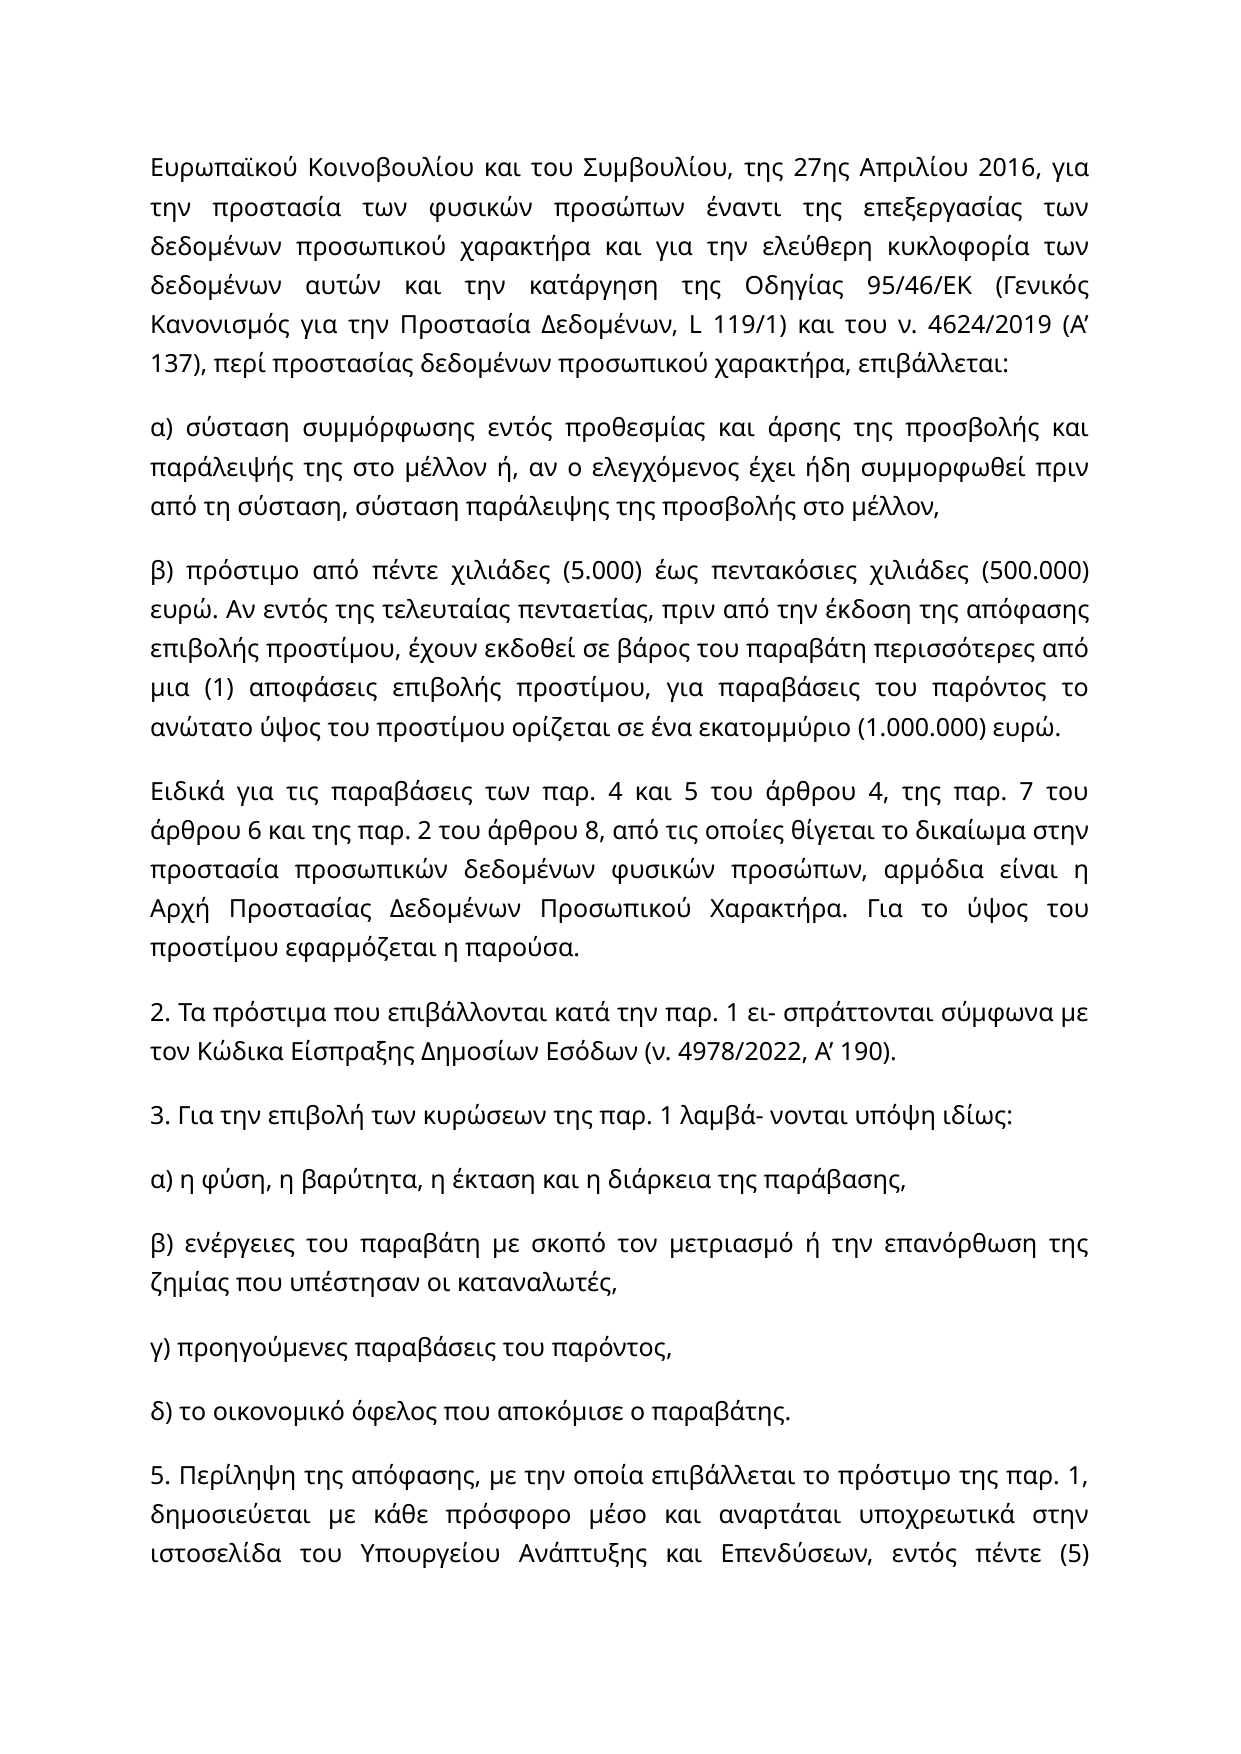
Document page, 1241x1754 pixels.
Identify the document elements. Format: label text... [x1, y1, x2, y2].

text β) πρόστιμο από πέντε χιλιάδες (5.000) έως πεντακόσιες χιλιάδες (500.000) ευρώ. Αν εντός της τελευταίας πενταετίας, πριν από την έκδοση της απόφασης επιβολής προστίμου, έχουν εκδοθεί σε βάρος του παραβάτη περισσότερες από μια (1) αποφάσεις επιβολής προστίμου, για παραβάσεις του παρόντος το ανώτατο ύψος του προστίμου ορίζεται σε ένα εκατομμύριο (1.000.000) ευρώ. [150, 552, 1090, 743]
text α) η φύση, η βαρύτητα, η έκταση και η διάρκεια της παράβασης, [150, 1162, 1090, 1196]
text 2. Τα πρόστιμα που επιβάλλονται κατά την παρ. 1 ει- σπράττονται σύμφωνα με τον Κώδικα Είσπραξης Δημοσίων Εσόδων (ν. 4978/2022, Α’ 190). [150, 994, 1090, 1067]
text γ) προηγούμενες παραβάσεις του παρόντος, [150, 1329, 1090, 1363]
text 3. Για την επιβολή των κυρώσεων της παρ. 1 λαμβά- νονται υπόψη ιδίως: [150, 1097, 1090, 1132]
text Ευρωπαϊκού Κοινοβουλίου και του Συμβουλίου, της 27ης Απριλίου 2016, για την προστασία των φυσικών προσώπων έναντι της επεξεργασίας των δεδομένων προσωπικού χαρακτήρα και για την ελεύθερη κυκλοφορία των δεδομένων αυτών και την κατάργηση της Οδηγίας 95/46/ΕΚ (Γενικός Κανονισμός για την Προστασία Δεδομένων, L 119/1) και του ν. 4624/2019 (Α’ 137), περί προστασίας δεδομένων προσωπικού χαρακτήρα, επιβάλλεται: [150, 150, 1090, 380]
text α) σύσταση συμμόρφωσης εντός προθεσμίας και άρσης της προσβολής και παράλειψής της στο μέλλον ή, αν ο ελεγχόμενος έχει ήδη συμμορφωθεί πριν από τη σύσταση, σύσταση παράλειψης της προσβολής στο μέλλον, [150, 410, 1090, 522]
text β) ενέργειες του παραβάτη με σκοπό τον μετριασμό ή την επανόρθωση της ζημίας που υπέστησαν οι καταναλωτές, [150, 1226, 1090, 1299]
text δ) το οικονομικό όφελος που αποκόμισε ο παραβάτης. [150, 1393, 1090, 1427]
text 5. Περίληψη της απόφασης, με την οποία επιβάλλεται το πρόστιμο της παρ. 1, δημοσιεύεται με κάθε πρόσφορο μέσο και αναρτάται υποχρεωτικά στην ιστοσελίδα του Υπουργείου Ανάπτυξης και Επενδύσεων, εντός πέντε (5) [150, 1457, 1090, 1570]
text Ειδικά για τις παραβάσεις των παρ. 4 και 5 του άρθρου 4, της παρ. 7 του άρθρου 6 και της παρ. 2 του άρθρου 8, από τις οποίες θίγεται το δικαίωμα στην προστασία προσωπικών δεδομένων φυσικών προσώπων, αρμόδια είναι η Αρχή Προστασίας Δεδομένων Προσωπικού Χαρακτήρα. Για το ύψος του προστίμου εφαρμόζεται η παρούσα. [150, 773, 1090, 964]
